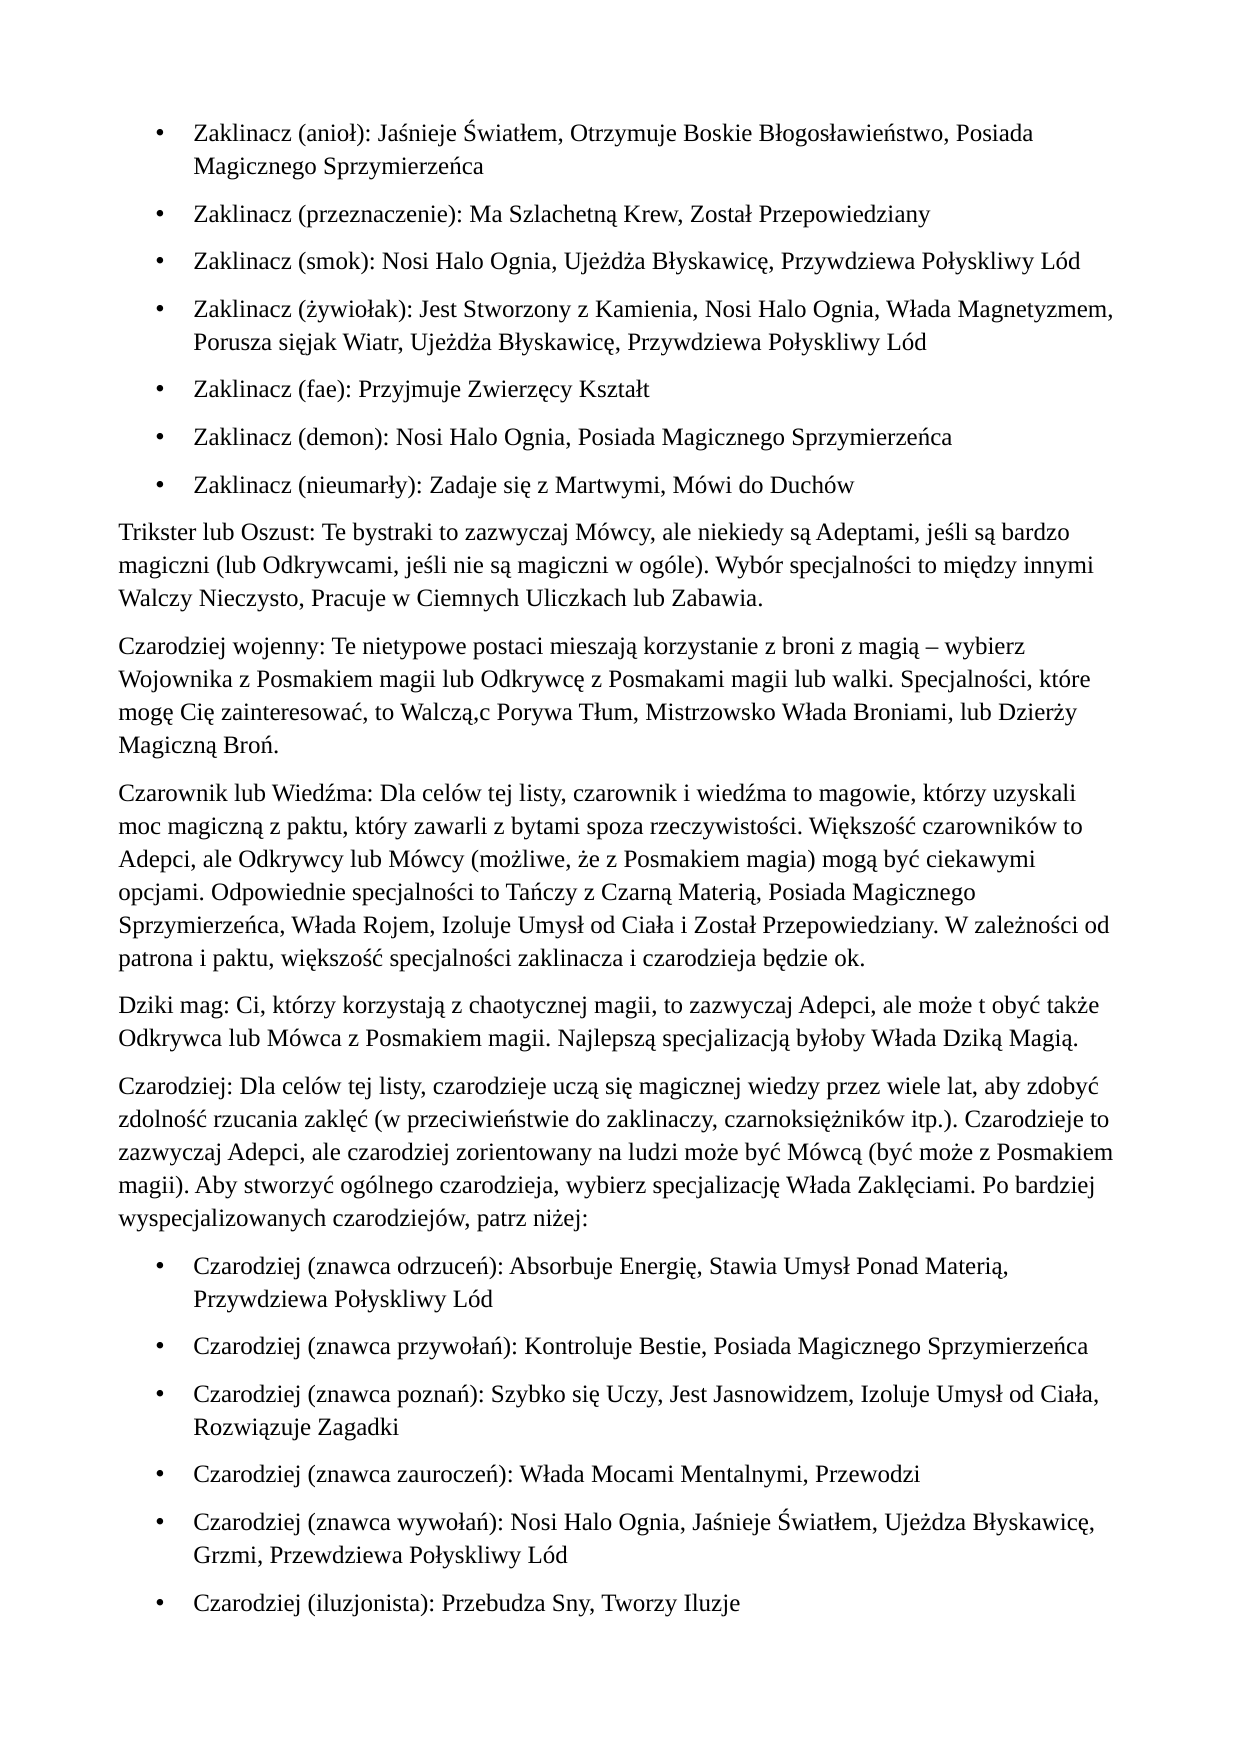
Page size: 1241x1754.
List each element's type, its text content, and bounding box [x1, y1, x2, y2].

list Czarodziej (znawca przywołań): Kontroluje Bestie, Posiada Magicznego Sprzymierzeńca [156, 1331, 1122, 1360]
list Zaklinacz (żywiołak): Jest Stworzony z Kamienia, Nosi Halo Ognia, Włada Magnetyzmem, Porusza sięjak Wiatr, Ujeżdża Błyskawicę, Przywdziewa Połyskliwy Lód [156, 294, 1122, 356]
text Czarodziej wojenny: Te nietypowe postaci mieszają korzystanie z broni z magią – wybierz Wojownika z Posmakiem magii lub Odkrywcę z Posmakami magii lub walki. Specjalności, które mogę Cię zainteresować, to Walczą,c Porywa Tłum, Mistrzowsko Włada Broniami, lub Dzierży Magiczną Broń. [118, 631, 1122, 759]
text Dziki mag: Ci, którzy korzystają z chaotycznej magii, to zazwyczaj Adepci, ale może t obyć także Odkrywca lub Mówca z Posmakiem magii. Najlepszą specjalizacją byłoby Włada Dziką Magią. [118, 990, 1122, 1052]
list Zaklinacz (nieumarły): Zadaje się z Martwymi, Mówi do Duchów [156, 470, 1122, 498]
list Czarodziej (iluzjonista): Przebudza Sny, Tworzy Iluzje [156, 1588, 1122, 1617]
list Czarodziej (znawca wywołań): Nosi Halo Ognia, Jaśnieje Światłem, Ujeżdza Błyskawicę, Grzmi, Przewdziewa Połyskliwy Lód [156, 1507, 1122, 1569]
list Zaklinacz (przeznaczenie): Ma Szlachetną Krew, Został Przepowiedziany [156, 199, 1122, 227]
text Trikster lub Oszust: Te bystraki to zazwyczaj Mówcy, ale niekiedy są Adeptami, jeśli są bardzo magiczni (lub Odkrywcami, jeśli nie są magiczni w ogóle). Wybór specjalności to między innymi Walczy Nieczysto, Pracuje w Ciemnych Uliczkach lub Zabawia. [118, 517, 1122, 612]
list Zaklinacz (demon): Nosi Halo Ognia, Posiada Magicznego Sprzymierzeńca [156, 422, 1122, 451]
text Czarownik lub Wiedźma: Dla celów tej listy, czarownik i wiedźma to magowie, którzy uzyskali moc magiczną z paktu, który zawarli z bytami spoza rzeczywistości. Większość czarowników to Adepci, ale Odkrywcy lub Mówcy (możliwe, że z Posmakiem magia) mogą być ciekawymi opcjami. Odpowiednie specjalności to Tańczy z Czarną Materią, Posiada Magicznego Sprzymierzeńca, Włada Rojem, Izoluje Umysł od Ciała i Został Przepowiedziany. W zależności od patrona i paktu, większość specjalności zaklinacza i czarodzieja będzie ok. [118, 778, 1122, 972]
list Zaklinacz (fae): Przyjmuje Zwierzęcy Kształt [156, 374, 1122, 403]
text Czarodziej: Dla celów tej listy, czarodzieje uczą się magicznej wiedzy przez wiele lat, aby zdobyć zdolność rzucania zaklęć (w przeciwieństwie do zaklinaczy, czarnoksiężników itp.). Czarodzieje to zazwyczaj Adepci, ale czarodziej zorientowany na ludzi może być Mówcą (być może z Posmakiem magii). Aby stworzyć ogólnego czarodzieja, wybierz specjalizację Włada Zaklęciami. Po bardziej wyspecjalizowanych czarodziejów, patrz niżej: [118, 1071, 1122, 1232]
list Zaklinacz (anioł): Jaśnieje Światłem, Otrzymuje Boskie Błogosławieństwo, Posiada Magicznego Sprzymierzeńca [156, 118, 1122, 180]
list Czarodziej (znawca poznań): Szybko się Uczy, Jest Jasnowidzem, Izoluje Umysł od Ciała, Rozwiązuje Zagadki [156, 1379, 1122, 1441]
list Zaklinacz (smok): Nosi Halo Ognia, Ujeżdża Błyskawicę, Przywdziewa Połyskliwy Lód [156, 246, 1122, 275]
list Czarodziej (znawca odrzuceń): Absorbuje Energię, Stawia Umysł Ponad Materią, Przywdziewa Połyskliwy Lód [156, 1251, 1122, 1312]
list Czarodziej (znawca zauroczeń): Włada Mocami Mentalnymi, Przewodzi [156, 1459, 1122, 1488]
